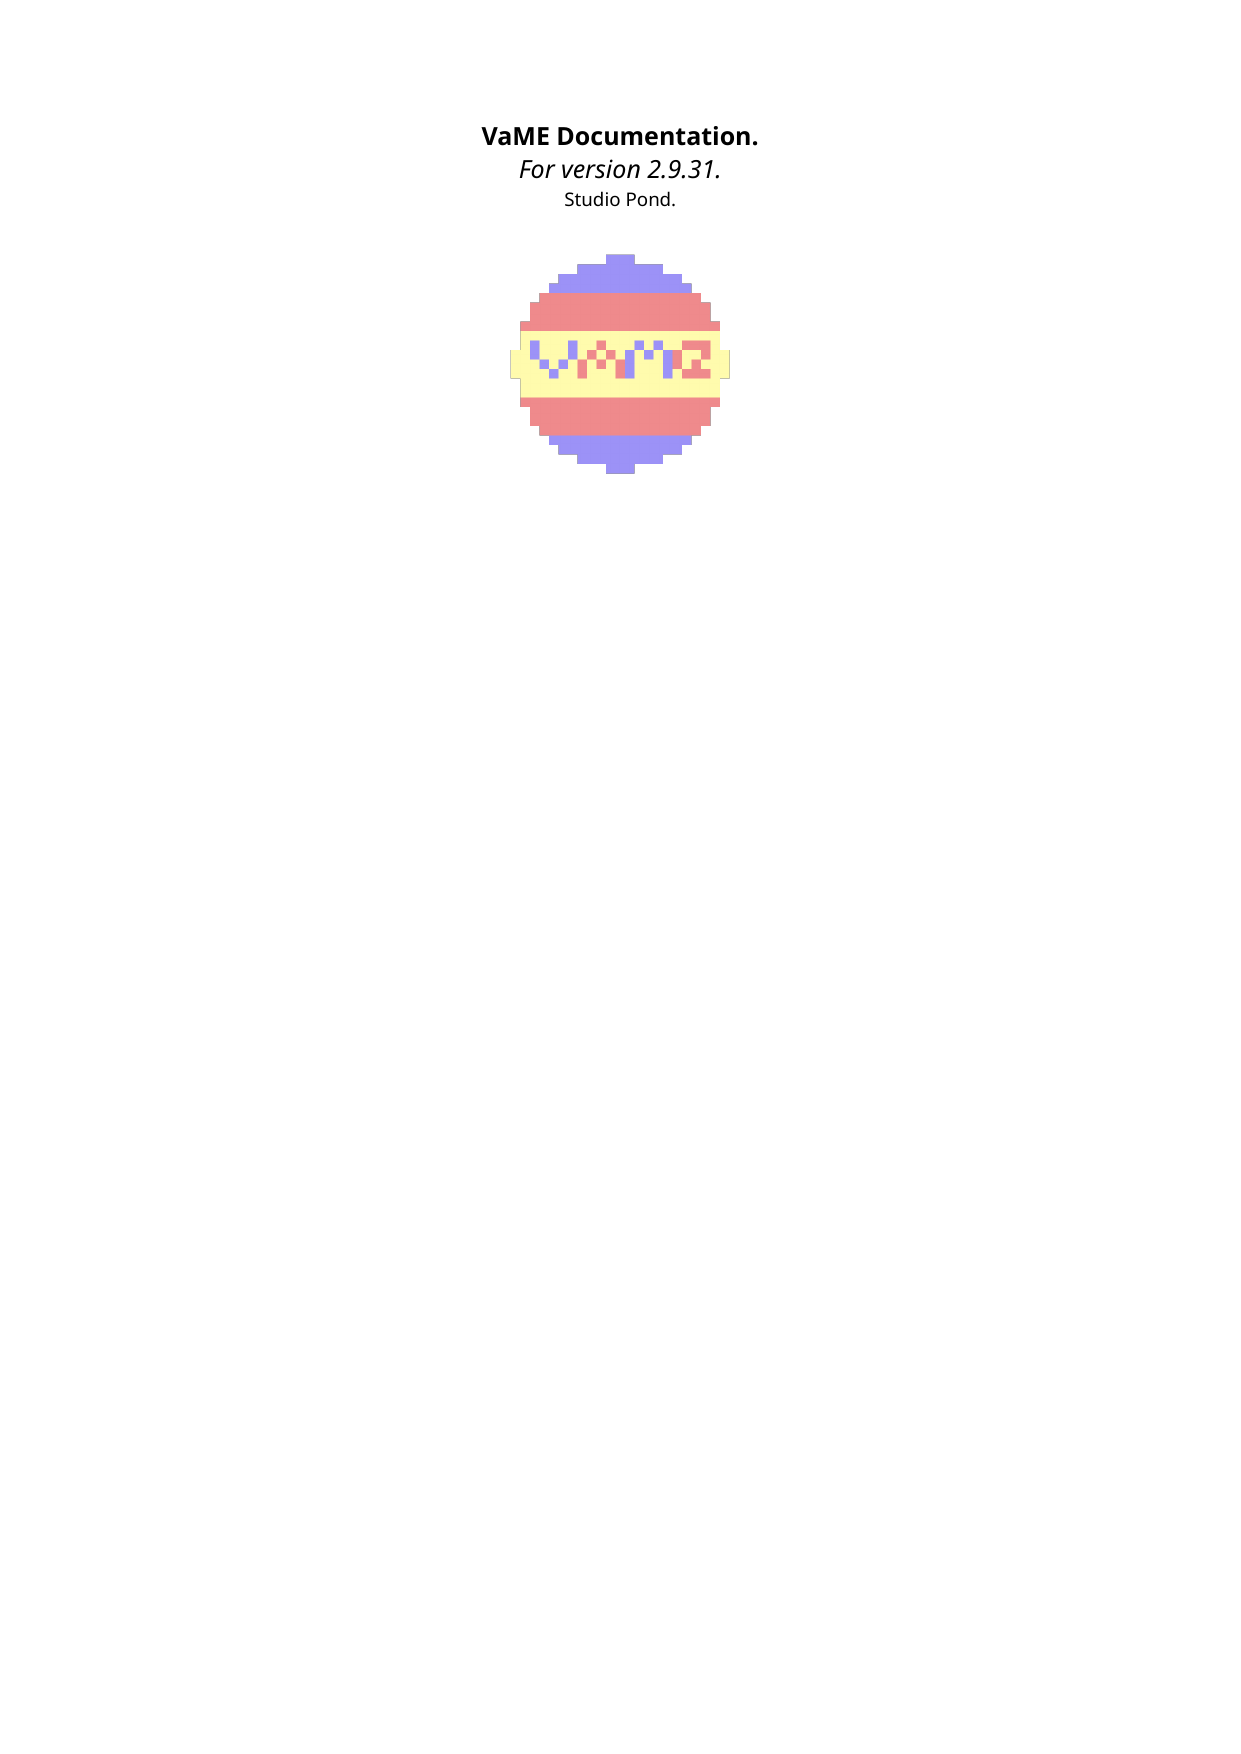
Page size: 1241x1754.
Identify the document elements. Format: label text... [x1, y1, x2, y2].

text Studio Pond. [118, 186, 1122, 212]
text VaME Documentation. [118, 118, 1122, 152]
picture [501, 245, 739, 483]
text For version 2.9.31. [118, 152, 1122, 186]
